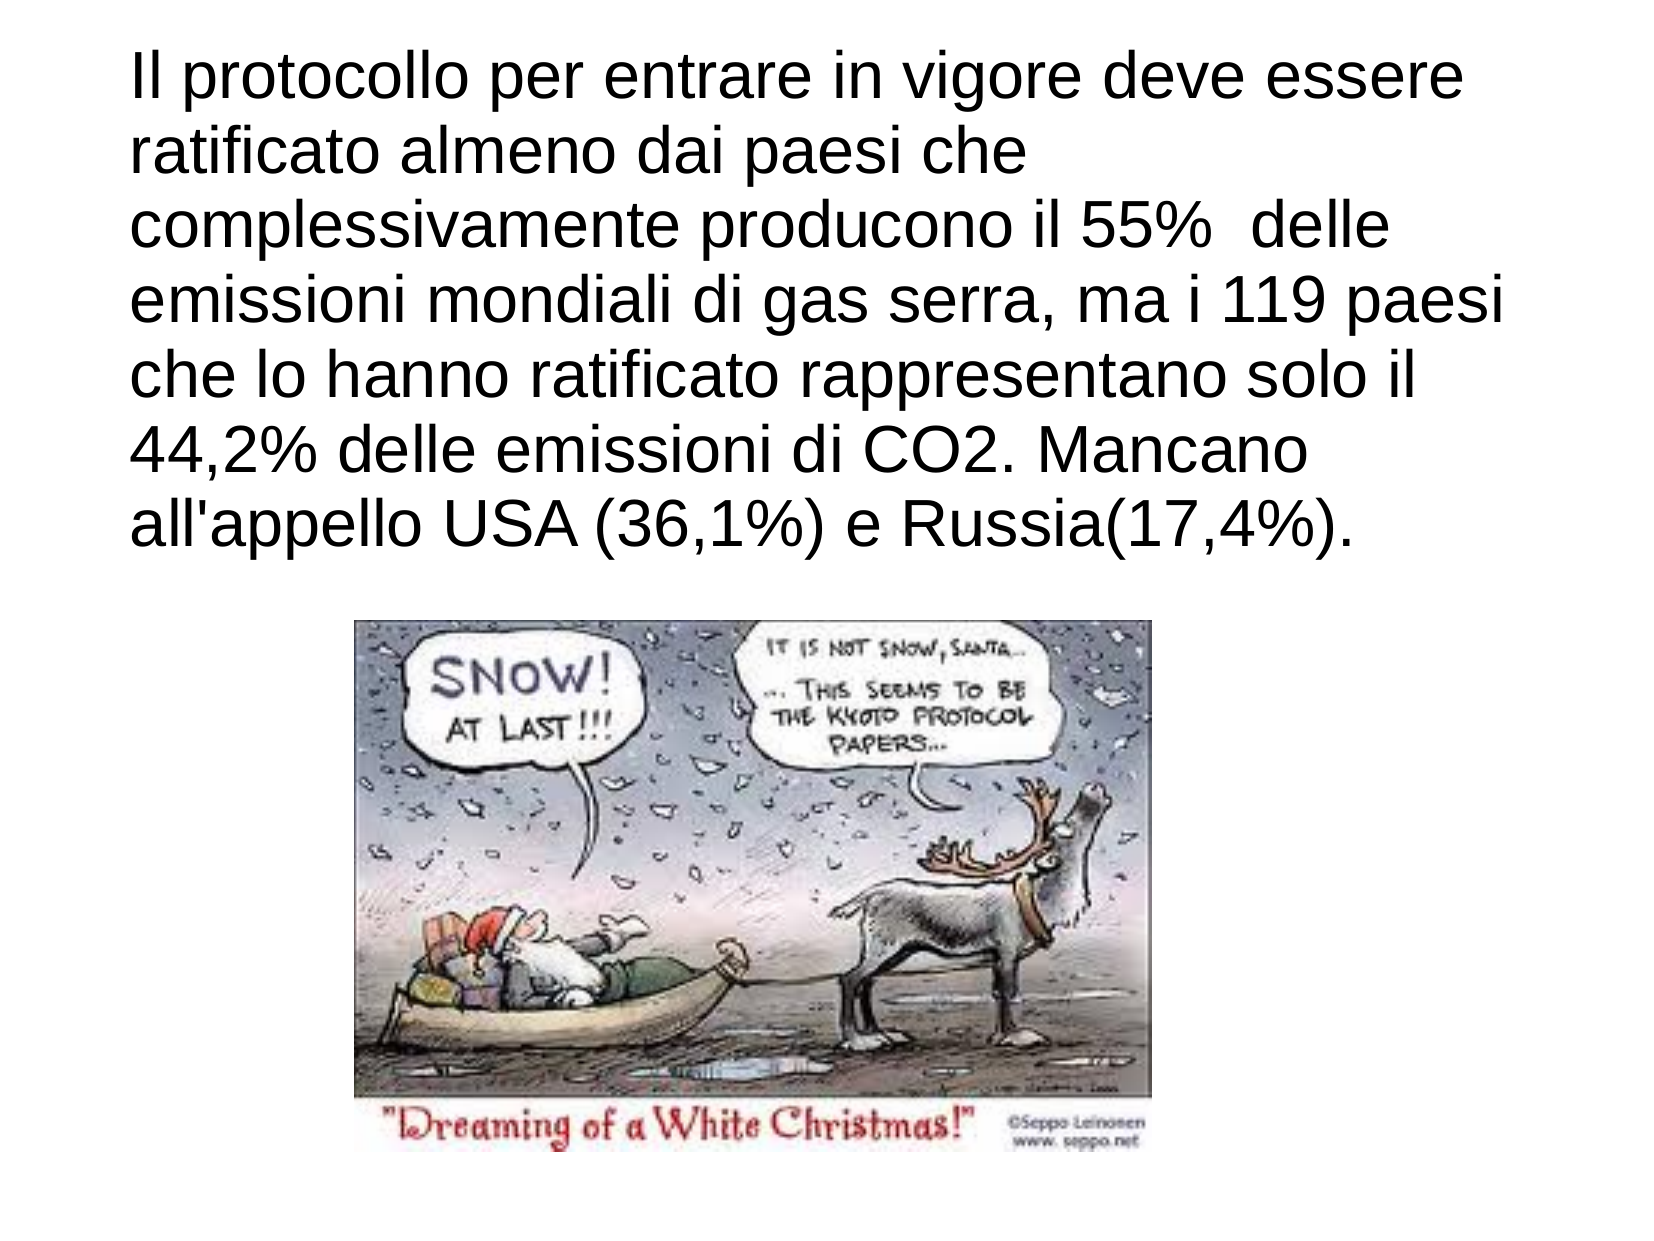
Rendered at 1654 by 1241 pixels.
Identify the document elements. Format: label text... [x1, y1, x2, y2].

list Il protocollo per entrare in vigore deve essere ratificato almeno dai paesi che complessivamente producono il 55% delle emissioni mondiali di gas serra, ma i 119 paesi che lo hanno ratificato rappresentano solo il 44,2% delle emissioni di CO2. Mancano all'appello USA (36,1%) e Russia(17,4%). [59, 37, 1548, 857]
picture [354, 620, 1152, 1152]
